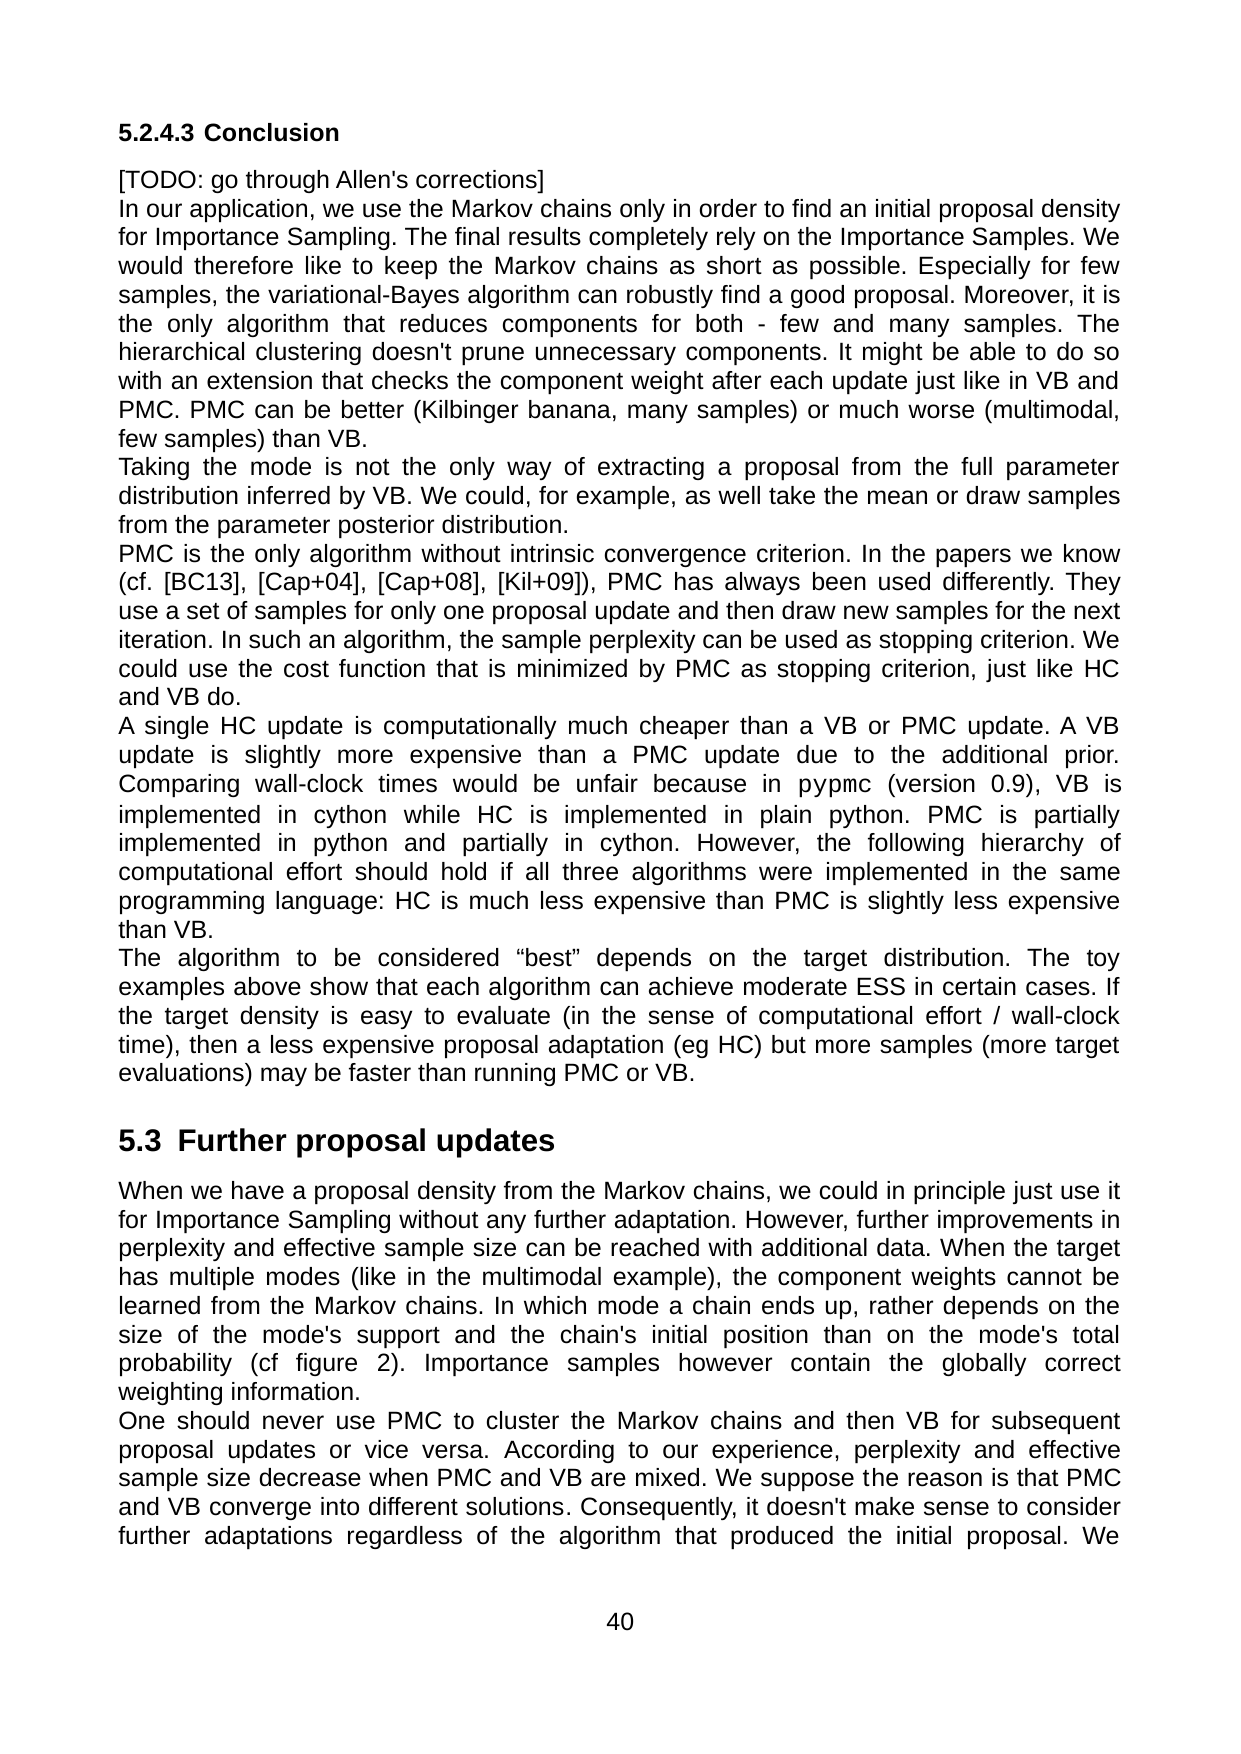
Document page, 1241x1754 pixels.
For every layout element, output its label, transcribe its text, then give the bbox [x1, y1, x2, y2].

text Taking the mode is not the only way of extracting a proposal from the full parameter distribution inferred by VB. We could, for example, as well take the mean or draw samples from the parameter posterior distribution. [118, 452, 1122, 539]
text The algorithm to be considered “best” depends on the target distribution. The toy examples above show that each algorithm can achieve moderate ESS in certain cases. If the target density is easy to evaluate (in the sense of computational effort / wall-clock time), then a less expensive proposal adaptation (eg HC) but more samples (more target evaluations) may be faster than running PMC or VB. [118, 943, 1122, 1087]
text In our application, we use the Markov chains only in order to find an initial proposal density for Importance Sampling. The final results completely rely on the Importance Samples. We would therefore like to keep the Markov chains as short as possible. Especially for few samples, the variational-Bayes algorithm can robustly find a good proposal. Moreover, it is the only algorithm that reduces components for both - few and many samples. The hierarchical clustering doesn't prune unnecessary components. It might be able to do so with an extension that checks the component weight after each update just like in VB and PMC. PMC can be better (Kilbinger banana, many samples) or much worse (multimodal, few samples) than VB. [118, 194, 1122, 452]
text [TODO: go through Allen's corrections] [118, 165, 1122, 194]
text PMC is the only algorithm without intrinsic convergence criterion. In the papers we know (cf. [BC13], [Cap+04], [Cap+08], [Kil+09]), PMC has always been used differently. They use a set of samples for only one proposal update and then draw new samples for the next iteration. In such an algorithm, the sample perplexity can be used as stopping criterion. We could use the cost function that is minimized by PMC as stopping criterion, just like HC and VB do. [118, 539, 1122, 711]
text One should never use PMC to cluster the Markov chains and then VB for subsequent proposal updates or vice versa. According to our experience, perplexity and effective sample size decrease when PMC and VB are mixed. We suppose the reason is that PMC and VB converge into different solutions. Consequently, it doesn't make sense to consider further adaptations regardless of the algorithm that produced the initial proposal. We [118, 1406, 1122, 1549]
text When we have a proposal density from the Markov chains, we could in principle just use it for Importance Sampling without any further adaptation. However, further improvements in perplexity and effective sample size can be reached with additional data. When the target has multiple modes (like in the multimodal example), the component weights cannot be learned from the Markov chains. In which mode a chain ends up, rather depends on the size of the mode's support and the chain's initial position than on the mode's total probability (cf figure 2). Importance samples however contain the globally correct weighting information. [118, 1176, 1122, 1406]
subtitle Further proposal updates [118, 1122, 1122, 1158]
subtitle Conclusion [118, 118, 1122, 147]
text A single HC update is computationally much cheaper than a VB or PMC update. A VB update is slightly more expensive than a PMC update due to the additional prior. Comparing wall-clock times would be unfair because in pypmc (version 0.9), VB is implemented in cython while HC is implemented in plain python. PMC is partially implemented in python and partially in cython. However, the following hierarchy of computational effort should hold if all three algorithms were implemented in the same programming language: HC is much less expensive than PMC is slightly less expensive than VB. [118, 711, 1122, 943]
